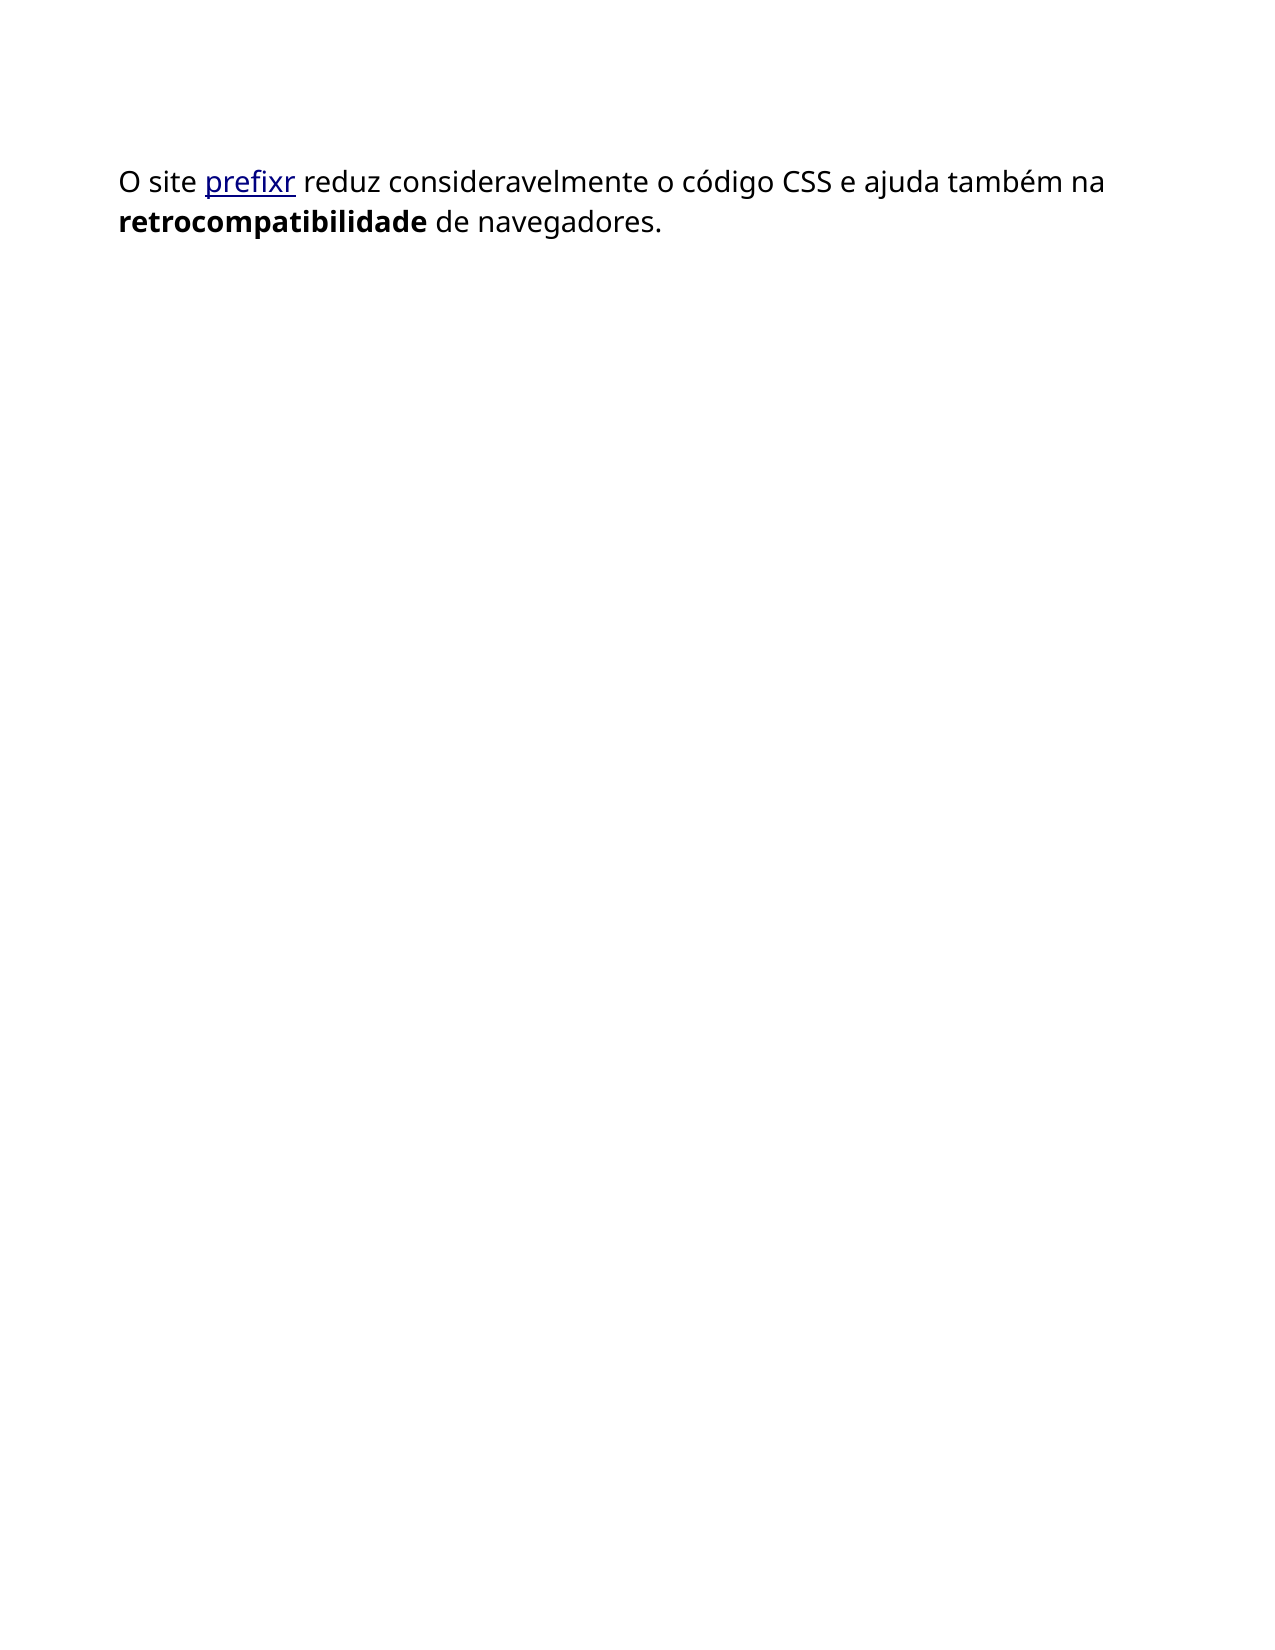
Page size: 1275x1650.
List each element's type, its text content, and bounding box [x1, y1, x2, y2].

text O site prefixr reduz consideravelmente o código CSS e ajuda também na retrocompatibilidade de navegadores. [118, 161, 1216, 241]
